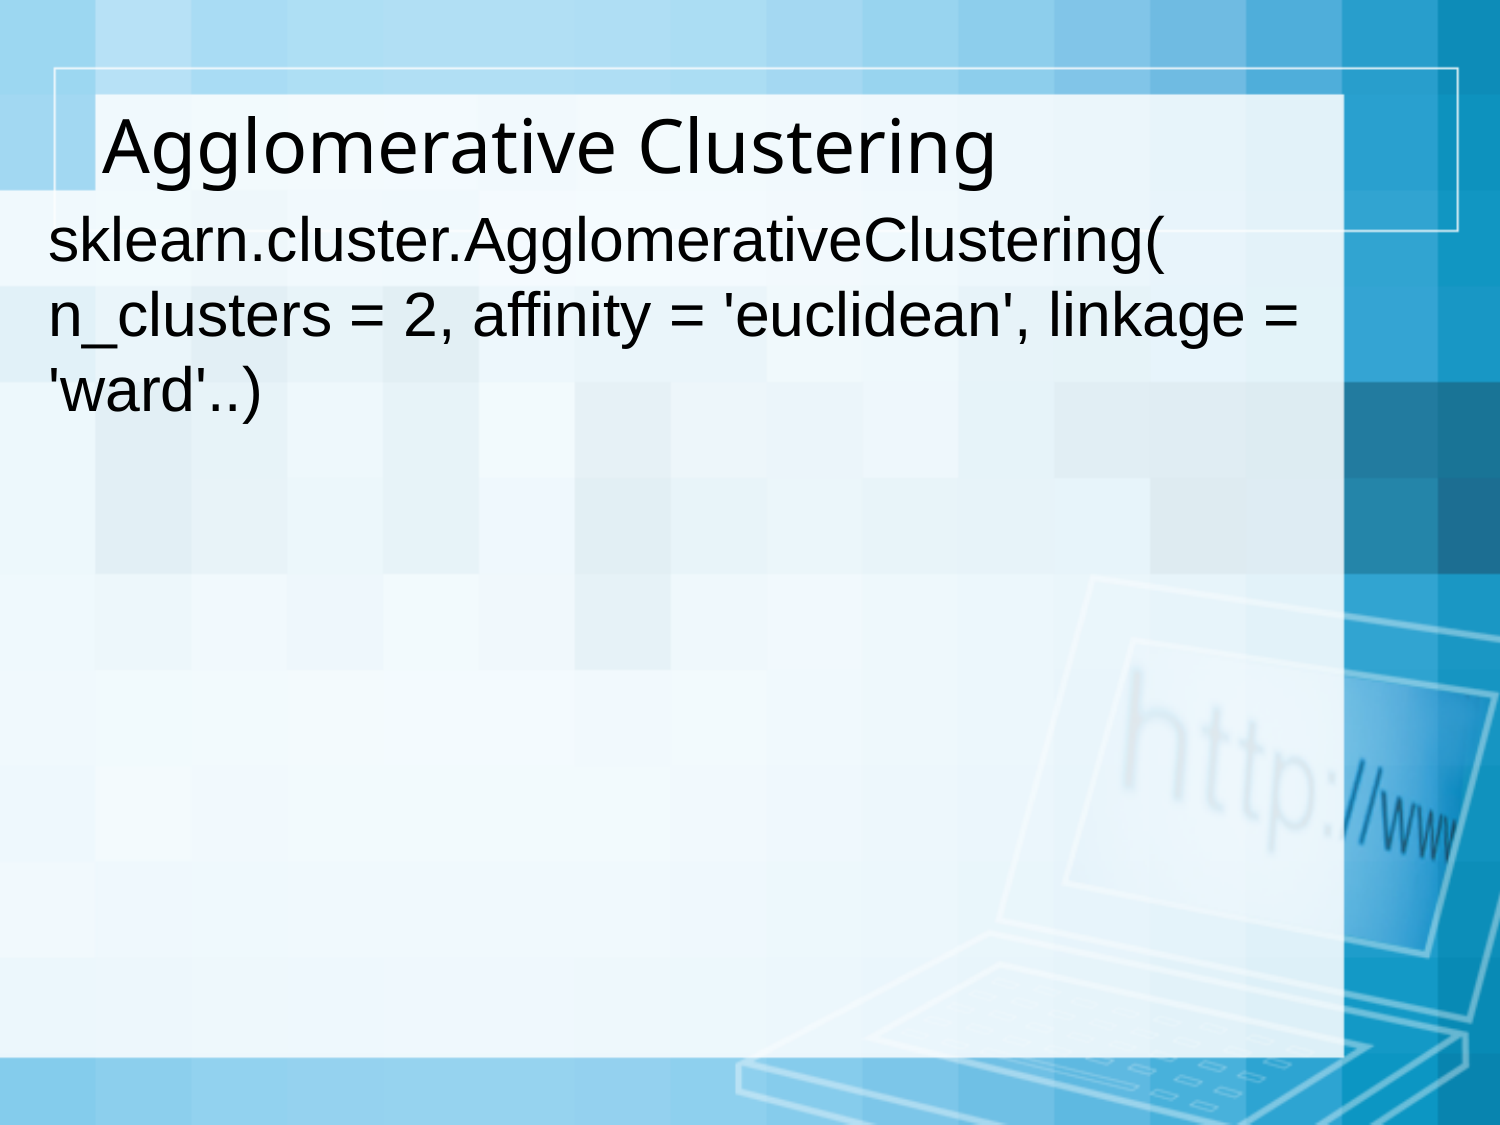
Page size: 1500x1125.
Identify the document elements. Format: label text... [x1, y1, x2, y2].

list sklearn.cluster.AgglomerativeClustering( n_clusters = 2, affinity = 'euclidean', linkage = 'ward'..) [33, 184, 1435, 1010]
picture [0, 0, 1500, 1125]
title Agglomerative Clustering [87, 87, 1338, 184]
